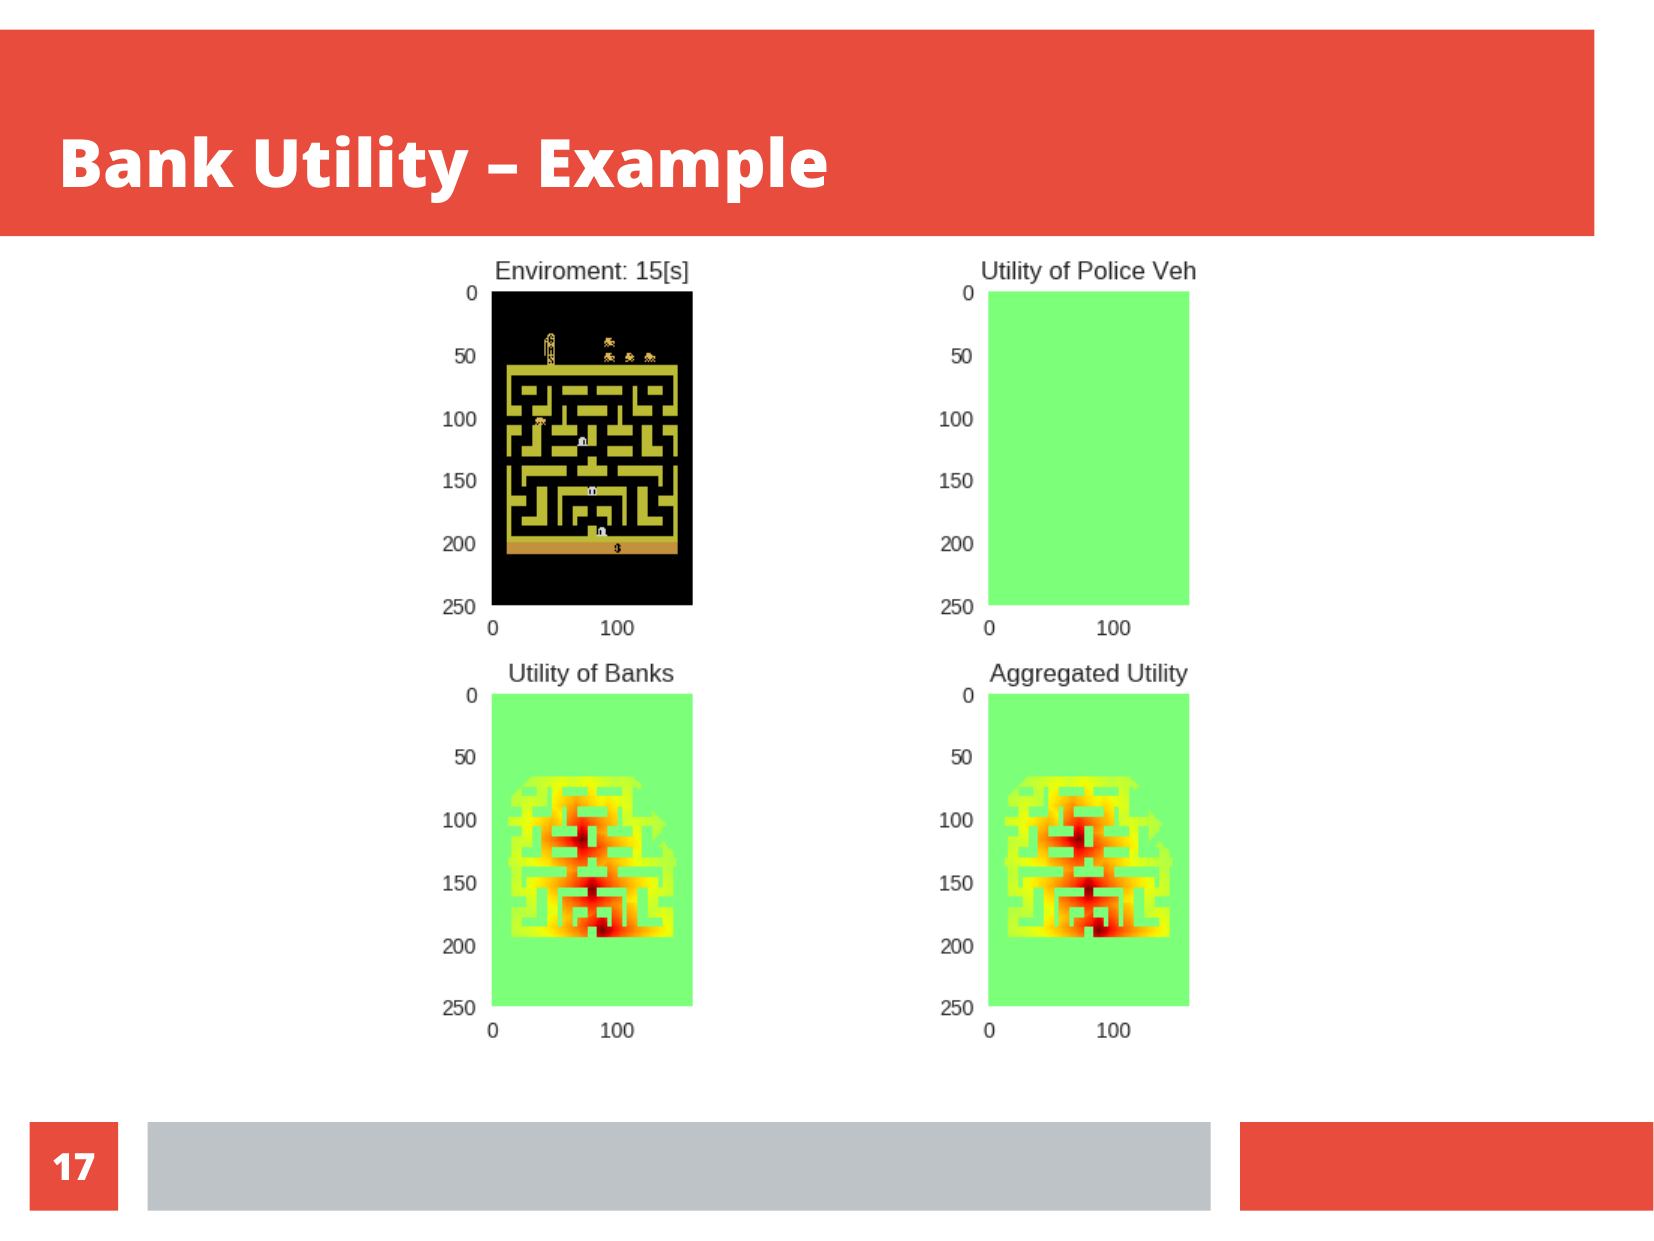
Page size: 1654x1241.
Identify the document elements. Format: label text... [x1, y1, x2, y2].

picture [240, 239, 1440, 1065]
title Bank Utility – Example [59, 59, 1595, 207]
